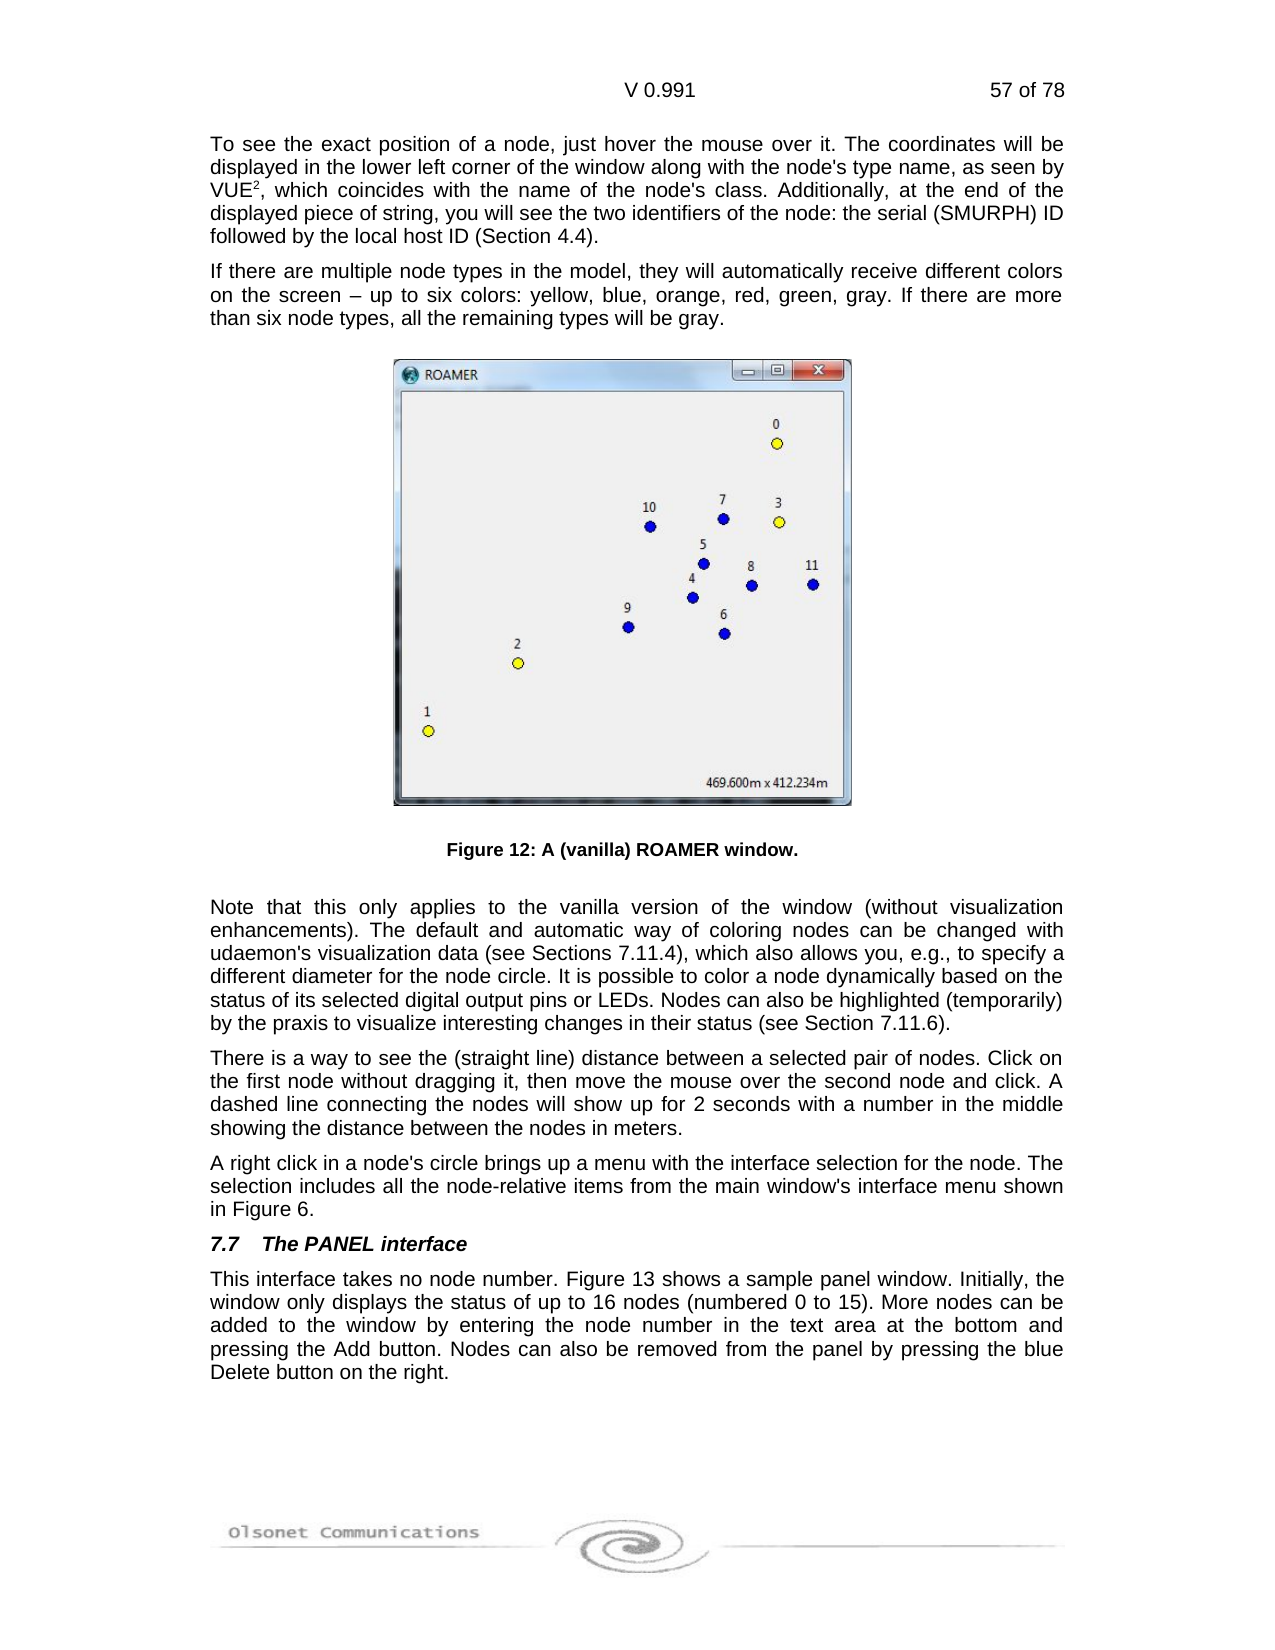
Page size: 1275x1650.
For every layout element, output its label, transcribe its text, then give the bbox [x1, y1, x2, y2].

picture [393, 359, 852, 806]
picture [210, 1504, 1065, 1596]
text To see the exact position of a node, just hover the mouse over it. The coordinates will be displayed in the lower left corner of the window along with the node's type name, as seen by VUE2, which coincides with the name of the node's class. Additionally, at the end of the displayed piece of string, you will see the two identifiers of the node: the serial (SMURPH) ID followed by the local host ID (Section 4.4). [210, 132, 1065, 248]
text Note that this only applies to the vanilla version of the window (without visualization enhancements). The default and automatic way of coloring nodes can be changed with udaemon's visualization data (see Sections 7.11.4), which also allows you, e.g., to specify a different diameter for the node circle. It is possible to color a node dynamically based on the status of its selected digital output pins or LEDs. Nodes can also be highlighted (temporarily) by the praxis to visualize interesting changes in their status (see Section 7.11.6). [210, 895, 1065, 1034]
text A right click in a node's circle brings up a menu with the interface selection for the node. The selection includes all the node-relative items from the main window's interface menu shown in Figure 6. [210, 1151, 1065, 1221]
text Figure 12: A (vanilla) ROAMER window. [393, 839, 852, 860]
subtitle The PANEL interface [210, 1232, 1065, 1256]
text This interface takes no node number. Figure 13 shows a sample panel window. Initially, the window only displays the status of up to 16 nodes (numbered 0 to 15). More nodes can be added to the window by entering the node number in the text area at the bottom and pressing the Add button. Nodes can also be removed from the panel by pressing the blue Delete button on the right. [210, 1267, 1065, 1384]
text There is a way to see the (straight line) distance between a selected pair of nodes. Click on the first node without dragging it, then move the mouse over the second node and click. A dashed line connecting the nodes will show up for 2 seconds with a number in the middle showing the distance between the nodes in meters. [210, 1046, 1065, 1139]
text If there are multiple node types in the model, they will automatically receive different colors on the screen – up to six colors: yellow, blue, orange, red, green, gray. If there are more than six node types, all the remaining types will be gray. [210, 260, 1065, 330]
